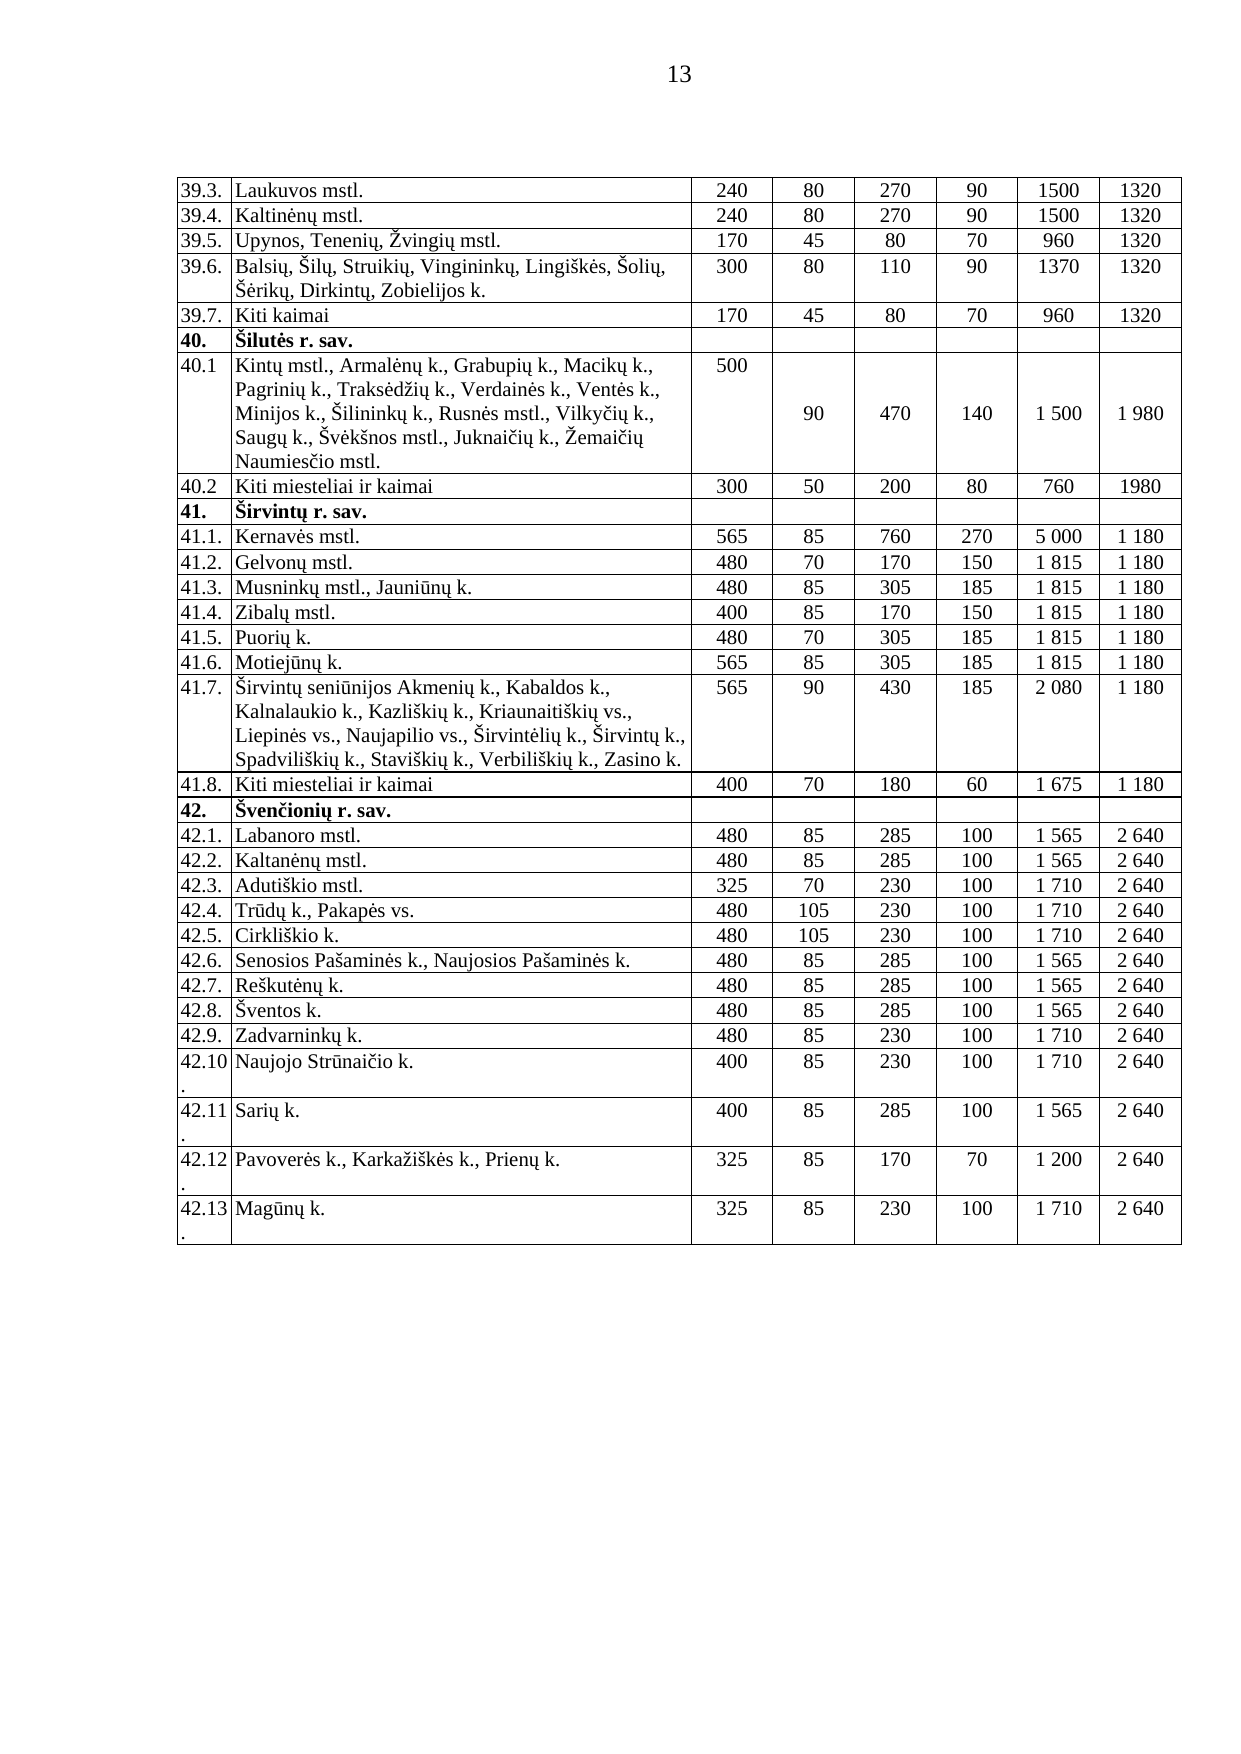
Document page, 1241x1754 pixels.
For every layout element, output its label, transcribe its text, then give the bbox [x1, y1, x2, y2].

table_cell 170 [855, 1147, 936, 1195]
table_cell 1 180 [1100, 675, 1181, 771]
table_cell 185 [937, 625, 1017, 649]
table_cell 960 [1018, 303, 1099, 327]
table_cell 1 710 [1018, 1024, 1099, 1047]
table_cell 1320 [1100, 203, 1181, 227]
table_cell 41.3. [178, 575, 231, 599]
table_cell [1100, 499, 1181, 523]
table_cell 100 [937, 1049, 1017, 1097]
table_cell 40.2 [178, 474, 231, 498]
table_cell Pavoverės k., Karkažiškės k., Prienų k. [232, 1147, 691, 1195]
table_cell Šilutės r. sav. [232, 328, 691, 352]
table_cell Musninkų mstl., Jauniūnų k. [232, 575, 691, 599]
table_cell 100 [937, 848, 1017, 872]
table_cell Zadvarninkų k. [232, 1024, 691, 1047]
table_cell Širvintų r. sav. [232, 499, 691, 523]
table_cell [1100, 328, 1181, 352]
table_cell 760 [1018, 474, 1099, 498]
table_cell 42.9. [178, 1024, 231, 1047]
table_cell 230 [855, 923, 936, 947]
table_cell 1 180 [1100, 625, 1181, 649]
table_cell 270 [855, 203, 936, 227]
table_cell 85 [773, 525, 854, 548]
table_cell 39.5. [178, 229, 231, 252]
table_cell 185 [937, 575, 1017, 599]
table_cell 1 565 [1018, 1098, 1099, 1146]
table_cell 85 [773, 1147, 854, 1195]
table_cell Švenčionių r. sav. [232, 798, 691, 822]
table_cell Kernavės mstl. [232, 525, 691, 548]
table_cell [773, 328, 854, 352]
table_cell [1018, 798, 1099, 822]
table_cell 400 [692, 600, 772, 624]
table_cell 480 [692, 1024, 772, 1047]
table_cell Gelvonų mstl. [232, 550, 691, 574]
table_cell 325 [692, 873, 772, 897]
table_cell 2 640 [1100, 973, 1181, 997]
table_cell [937, 328, 1017, 352]
table_cell 285 [855, 998, 936, 1022]
table_cell Labanoro mstl. [232, 823, 691, 847]
table_cell 1 565 [1018, 973, 1099, 997]
table_cell Kintų mstl., Armalėnų k., Grabupių k., Macikų k., Pagrinių k., Traksėdžių k., Verdainės k., Ventės k., Minijos k., Šilininkų k., Rusnės mstl., Vilkyčių k., Saugų k., Švėkšnos mstl., Juknaičių k., Žemaičių Naumiesčio mstl. [232, 353, 691, 473]
table_cell 300 [692, 474, 772, 498]
table_cell 1 180 [1100, 550, 1181, 574]
table_cell 1980 [1100, 474, 1181, 498]
table_cell 240 [692, 203, 772, 227]
table_cell 185 [937, 650, 1017, 674]
table_cell Kiti miesteliai ir kaimai [232, 773, 691, 796]
table_cell 45 [773, 303, 854, 327]
table_cell Zibalų mstl. [232, 600, 691, 624]
table_cell 180 [855, 773, 936, 796]
table_cell Kaltinėnų mstl. [232, 203, 691, 227]
table_cell 480 [692, 973, 772, 997]
table_cell 100 [937, 923, 1017, 947]
table_cell 40.1 [178, 353, 231, 473]
table_cell 80 [855, 229, 936, 252]
table_cell 325 [692, 1147, 772, 1195]
table_cell 300 [692, 254, 772, 302]
table_cell 85 [773, 848, 854, 872]
table_cell 85 [773, 1098, 854, 1146]
table_cell 41. [178, 499, 231, 523]
table_cell Balsių, Šilų, Struikių, Vingininkų, Lingiškės, Šolių, Šėrikų, Dirkintų, Zobielijos k. [232, 254, 691, 302]
table_cell 85 [773, 948, 854, 972]
table_cell 105 [773, 923, 854, 947]
table_cell 85 [773, 998, 854, 1022]
table_cell 42.5. [178, 923, 231, 947]
table_cell 39.6. [178, 254, 231, 302]
table_cell 85 [773, 1049, 854, 1097]
table_cell [692, 328, 772, 352]
table_cell 1 180 [1100, 773, 1181, 796]
table_cell 100 [937, 873, 1017, 897]
table_cell 40. [178, 328, 231, 352]
table_cell 565 [692, 525, 772, 548]
table_cell 170 [855, 600, 936, 624]
table_cell 2 640 [1100, 898, 1181, 922]
table_cell 41.8. [178, 773, 231, 796]
table_cell Širvintų seniūnijos Akmenių k., Kabaldos k., Kalnalaukio k., Kazliškių k., Kriaunaitiškių vs., Liepinės vs., Naujapilio vs., Širvintėlių k., Širvintų k., Spadviliškių k., Staviškių k., Verbiliškių k., Zasino k. [232, 675, 691, 771]
table_cell 41.4. [178, 600, 231, 624]
table_cell 100 [937, 973, 1017, 997]
table_cell 1320 [1100, 254, 1181, 302]
table_cell 400 [692, 1049, 772, 1097]
table_cell 760 [855, 525, 936, 548]
table_cell Sarių k. [232, 1098, 691, 1146]
table_cell 1 565 [1018, 998, 1099, 1022]
table_cell 170 [692, 303, 772, 327]
table_cell 2 640 [1100, 848, 1181, 872]
table_cell 2 640 [1100, 998, 1181, 1022]
table_cell 60 [937, 773, 1017, 796]
table_cell 41.2. [178, 550, 231, 574]
table_cell 90 [773, 353, 854, 473]
table_cell 2 640 [1100, 923, 1181, 947]
table_cell 480 [692, 823, 772, 847]
table_cell 1 815 [1018, 575, 1099, 599]
table_cell 42.3. [178, 873, 231, 897]
table_cell 1 565 [1018, 948, 1099, 972]
table_cell Magūnų k. [232, 1196, 691, 1244]
table_cell 285 [855, 973, 936, 997]
table_cell 1 500 [1018, 353, 1099, 473]
table_cell 2 640 [1100, 873, 1181, 897]
table_cell 325 [692, 1196, 772, 1244]
table_cell 480 [692, 575, 772, 599]
table_cell 2 080 [1018, 675, 1099, 771]
table_cell 70 [937, 229, 1017, 252]
table_cell 400 [692, 773, 772, 796]
table_cell 1 710 [1018, 1049, 1099, 1097]
table_cell [773, 499, 854, 523]
table_cell 70 [937, 1147, 1017, 1195]
table_cell 1 815 [1018, 600, 1099, 624]
table_cell [937, 798, 1017, 822]
table_cell 2 640 [1100, 1049, 1181, 1097]
table_cell 1370 [1018, 254, 1099, 302]
table_cell 480 [692, 948, 772, 972]
table_cell 400 [692, 1098, 772, 1146]
table_cell 90 [937, 254, 1017, 302]
table_cell Kiti miesteliai ir kaimai [232, 474, 691, 498]
table_cell 39.3. [178, 178, 231, 202]
table_cell 230 [855, 873, 936, 897]
table_cell 5 000 [1018, 525, 1099, 548]
table_cell 170 [855, 550, 936, 574]
table_cell 85 [773, 575, 854, 599]
table_cell 90 [937, 203, 1017, 227]
table_cell [1018, 499, 1099, 523]
table_cell 42.4. [178, 898, 231, 922]
table_cell 230 [855, 1196, 936, 1244]
table_cell Cirkliškio k. [232, 923, 691, 947]
table_cell 1 815 [1018, 550, 1099, 574]
table_cell 42.6. [178, 948, 231, 972]
table_cell Reškutėnų k. [232, 973, 691, 997]
table_cell Laukuvos mstl. [232, 178, 691, 202]
table_cell 80 [855, 303, 936, 327]
table_cell 70 [773, 625, 854, 649]
table_cell 100 [937, 948, 1017, 972]
table_cell 470 [855, 353, 936, 473]
table_cell 42.7. [178, 973, 231, 997]
table_cell 480 [692, 998, 772, 1022]
table_cell Kaltanėnų mstl. [232, 848, 691, 872]
table_cell 42. [178, 798, 231, 822]
table_cell 1 980 [1100, 353, 1181, 473]
table_cell 85 [773, 600, 854, 624]
table_cell 80 [773, 254, 854, 302]
table_cell 285 [855, 848, 936, 872]
table_cell 1500 [1018, 178, 1099, 202]
table_cell 1 200 [1018, 1147, 1099, 1195]
table_cell [855, 328, 936, 352]
table_cell 1 180 [1100, 600, 1181, 624]
table_cell Senosios Pašaminės k., Naujosios Pašaminės k. [232, 948, 691, 972]
table_cell 42.1. [178, 823, 231, 847]
table_cell 1320 [1100, 303, 1181, 327]
table_cell 230 [855, 1024, 936, 1047]
table_cell 2 640 [1100, 823, 1181, 847]
table_cell 90 [937, 178, 1017, 202]
table_cell 110 [855, 254, 936, 302]
table_cell 1 815 [1018, 650, 1099, 674]
table_cell 285 [855, 823, 936, 847]
table_cell 1 180 [1100, 575, 1181, 599]
table_cell 1 565 [1018, 848, 1099, 872]
table_cell 80 [773, 203, 854, 227]
table_cell 305 [855, 575, 936, 599]
table_cell 41.1. [178, 525, 231, 548]
table_cell 285 [855, 948, 936, 972]
table_cell 230 [855, 898, 936, 922]
table_cell 1320 [1100, 229, 1181, 252]
table_cell 85 [773, 823, 854, 847]
table_cell 100 [937, 1098, 1017, 1146]
table_cell 1 710 [1018, 923, 1099, 947]
table_cell 42.10. [178, 1049, 231, 1097]
table_cell Adutiškio mstl. [232, 873, 691, 897]
table_cell 305 [855, 625, 936, 649]
table_cell 70 [773, 873, 854, 897]
table_cell 70 [773, 550, 854, 574]
table_cell 41.6. [178, 650, 231, 674]
table_cell 100 [937, 998, 1017, 1022]
table_cell Šventos k. [232, 998, 691, 1022]
table_cell 270 [855, 178, 936, 202]
table_cell [855, 499, 936, 523]
table_cell Upynos, Tenenių, Žvingių mstl. [232, 229, 691, 252]
table_cell 1500 [1018, 203, 1099, 227]
table_cell 41.7. [178, 675, 231, 771]
table_cell 960 [1018, 229, 1099, 252]
table_cell 480 [692, 625, 772, 649]
table_cell 430 [855, 675, 936, 771]
table_cell 1 710 [1018, 1196, 1099, 1244]
table_cell 1 710 [1018, 898, 1099, 922]
table_cell 39.4. [178, 203, 231, 227]
table_cell 1 815 [1018, 625, 1099, 649]
table_cell 1 180 [1100, 650, 1181, 674]
table_cell 170 [692, 229, 772, 252]
table_cell 90 [773, 675, 854, 771]
table_cell 480 [692, 550, 772, 574]
table_cell 100 [937, 1196, 1017, 1244]
table_cell [855, 798, 936, 822]
table_cell 45 [773, 229, 854, 252]
table_cell 305 [855, 650, 936, 674]
table_cell 230 [855, 1049, 936, 1097]
table_cell Puorių k. [232, 625, 691, 649]
table_cell 200 [855, 474, 936, 498]
table_cell 480 [692, 898, 772, 922]
table_cell 85 [773, 973, 854, 997]
table_cell 42.2. [178, 848, 231, 872]
table_cell 2 640 [1100, 948, 1181, 972]
table_cell Naujojo Strūnaičio k. [232, 1049, 691, 1097]
table_cell 285 [855, 1098, 936, 1146]
table_cell 1 180 [1100, 525, 1181, 548]
table_cell 2 640 [1100, 1098, 1181, 1146]
table_cell 500 [692, 353, 772, 473]
table_cell 100 [937, 898, 1017, 922]
table_cell [1100, 798, 1181, 822]
table_cell 85 [773, 1024, 854, 1047]
table_cell 1 565 [1018, 823, 1099, 847]
table_cell 105 [773, 898, 854, 922]
table_cell 140 [937, 353, 1017, 473]
table_cell 1 675 [1018, 773, 1099, 796]
table_cell 270 [937, 525, 1017, 548]
table_cell 70 [937, 303, 1017, 327]
table_cell [937, 499, 1017, 523]
table_cell 185 [937, 675, 1017, 771]
table_cell 565 [692, 650, 772, 674]
table_cell [692, 499, 772, 523]
table_cell 80 [937, 474, 1017, 498]
table_cell 85 [773, 1196, 854, 1244]
table_cell [773, 798, 854, 822]
table_cell 100 [937, 1024, 1017, 1047]
table_cell 240 [692, 178, 772, 202]
table_cell 100 [937, 823, 1017, 847]
table_cell 70 [773, 773, 854, 796]
table_cell 2 640 [1100, 1147, 1181, 1195]
table_cell 42.13. [178, 1196, 231, 1244]
table_cell Kiti kaimai [232, 303, 691, 327]
table_cell 1 710 [1018, 873, 1099, 897]
table_cell 42.12. [178, 1147, 231, 1195]
table_cell 50 [773, 474, 854, 498]
table_cell Motiejūnų k. [232, 650, 691, 674]
table_cell [1018, 328, 1099, 352]
table_cell 1320 [1100, 178, 1181, 202]
table_cell 42.11. [178, 1098, 231, 1146]
table_cell 39.7. [178, 303, 231, 327]
table_cell 150 [937, 550, 1017, 574]
table_cell 85 [773, 650, 854, 674]
table_cell 42.8. [178, 998, 231, 1022]
table_cell 150 [937, 600, 1017, 624]
table_cell 565 [692, 675, 772, 771]
table_cell 41.5. [178, 625, 231, 649]
table_cell 2 640 [1100, 1196, 1181, 1244]
table_cell [692, 798, 772, 822]
table_cell 80 [773, 178, 854, 202]
table_cell 480 [692, 848, 772, 872]
table_cell Trūdų k., Pakapės vs. [232, 898, 691, 922]
table_cell 2 640 [1100, 1024, 1181, 1047]
table_cell 480 [692, 923, 772, 947]
